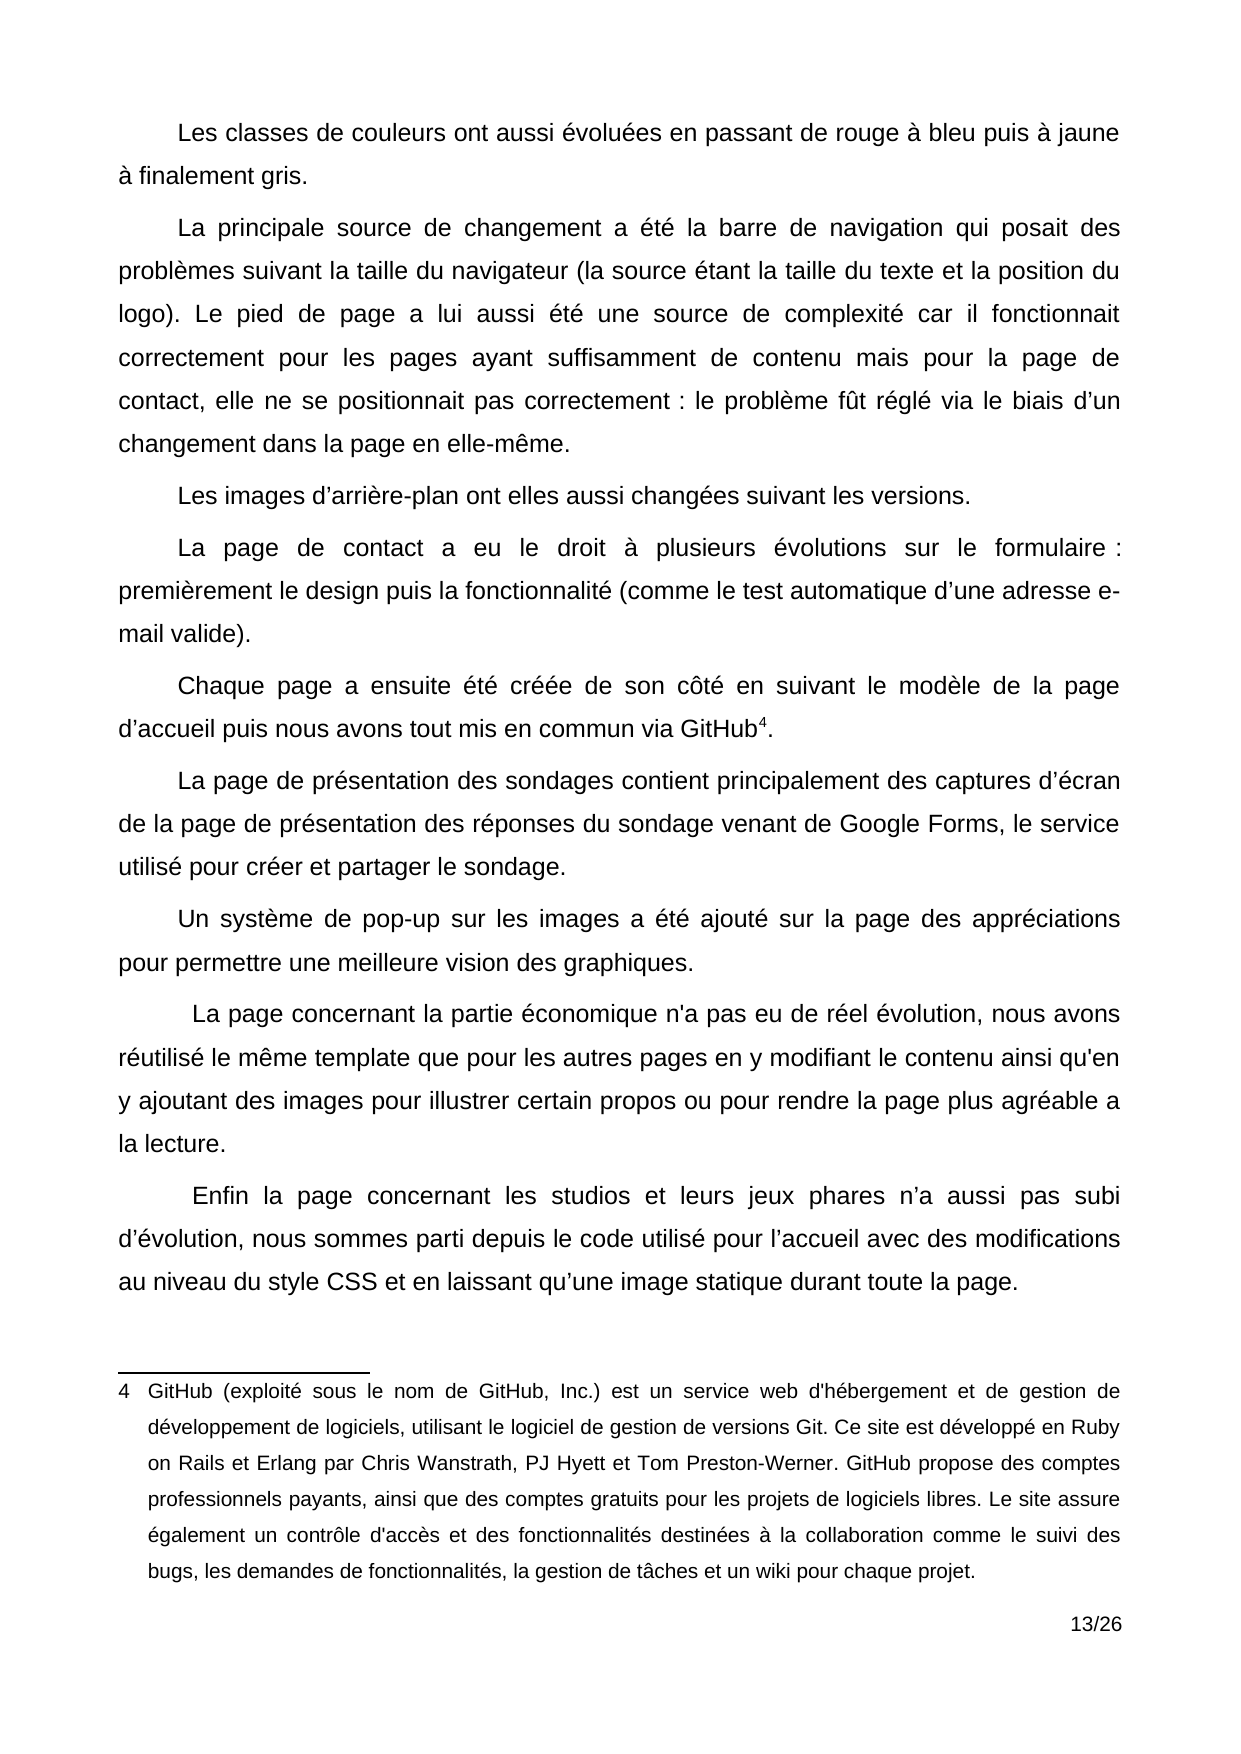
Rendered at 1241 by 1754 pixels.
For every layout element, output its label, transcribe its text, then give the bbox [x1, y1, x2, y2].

text La page de présentation des sondages contient principalement des captures d’écran de la page de présentation des réponses du sondage venant de Google Forms, le service utilisé pour créer et partager le sondage. [118, 766, 1122, 881]
text Enfin la page concernant les studios et leurs jeux phares n’a aussi pas subi d’évolution, nous sommes parti depuis le code utilisé pour l’accueil avec des modifications au niveau du style CSS et en laissant qu’une image statique durant toute la page. [118, 1181, 1122, 1296]
text Les images d’arrière-plan ont elles aussi changées suivant les versions. [118, 481, 1122, 509]
text Un système de pop-up sur les images a été ajouté sur la page des appréciations pour permettre une meilleure vision des graphiques. [118, 904, 1122, 976]
text La page concernant la partie économique n'a pas eu de réel évolution, nous avons réutilisé le même template que pour les autres pages en y modifiant le contenu ainsi qu'en y ajoutant des images pour illustrer certain propos ou pour rendre la page plus agréable a la lecture. [118, 999, 1122, 1158]
text Les classes de couleurs ont aussi évoluées en passant de rouge à bleu puis à jaune à finalement gris. [118, 118, 1122, 190]
text La page de contact a eu le droit à plusieurs évolutions sur le formulaire : premièrement le design puis la fonctionnalité (comme le test automatique d’une adresse e-mail valide). [118, 533, 1122, 648]
text GitHub (exploité sous le nom de GitHub, Inc.) est un service web d'hébergement et de gestion de développement de logiciels, utilisant le logiciel de gestion de versions Git. Ce site est développé en Ruby on Rails et Erlang par Chris Wanstrath, PJ Hyett et Tom Preston-Werner. GitHub propose des comptes professionnels payants, ainsi que des comptes gratuits pour les projets de logiciels libres. Le site assure également un contrôle d'accès et des fonctionnalités destinées à la collaboration comme le suivi des bugs, les demandes de fonctionnalités, la gestion de tâches et un wiki pour chaque projet. [118, 1379, 1122, 1582]
text Chaque page a ensuite été créée de son côté en suivant le modèle de la page d’accueil puis nous avons tout mis en commun via GitHub. [118, 671, 1122, 743]
text La principale source de changement a été la barre de navigation qui posait des problèmes suivant la taille du navigateur (la source étant la taille du texte et la position du logo). Le pied de page a lui aussi été une source de complexité car il fonctionnait correctement pour les pages ayant suffisamment de contenu mais pour la page de contact, elle ne se positionnait pas correctement : le problème fût réglé via le biais d’un changement dans la page en elle-même. [118, 213, 1122, 458]
